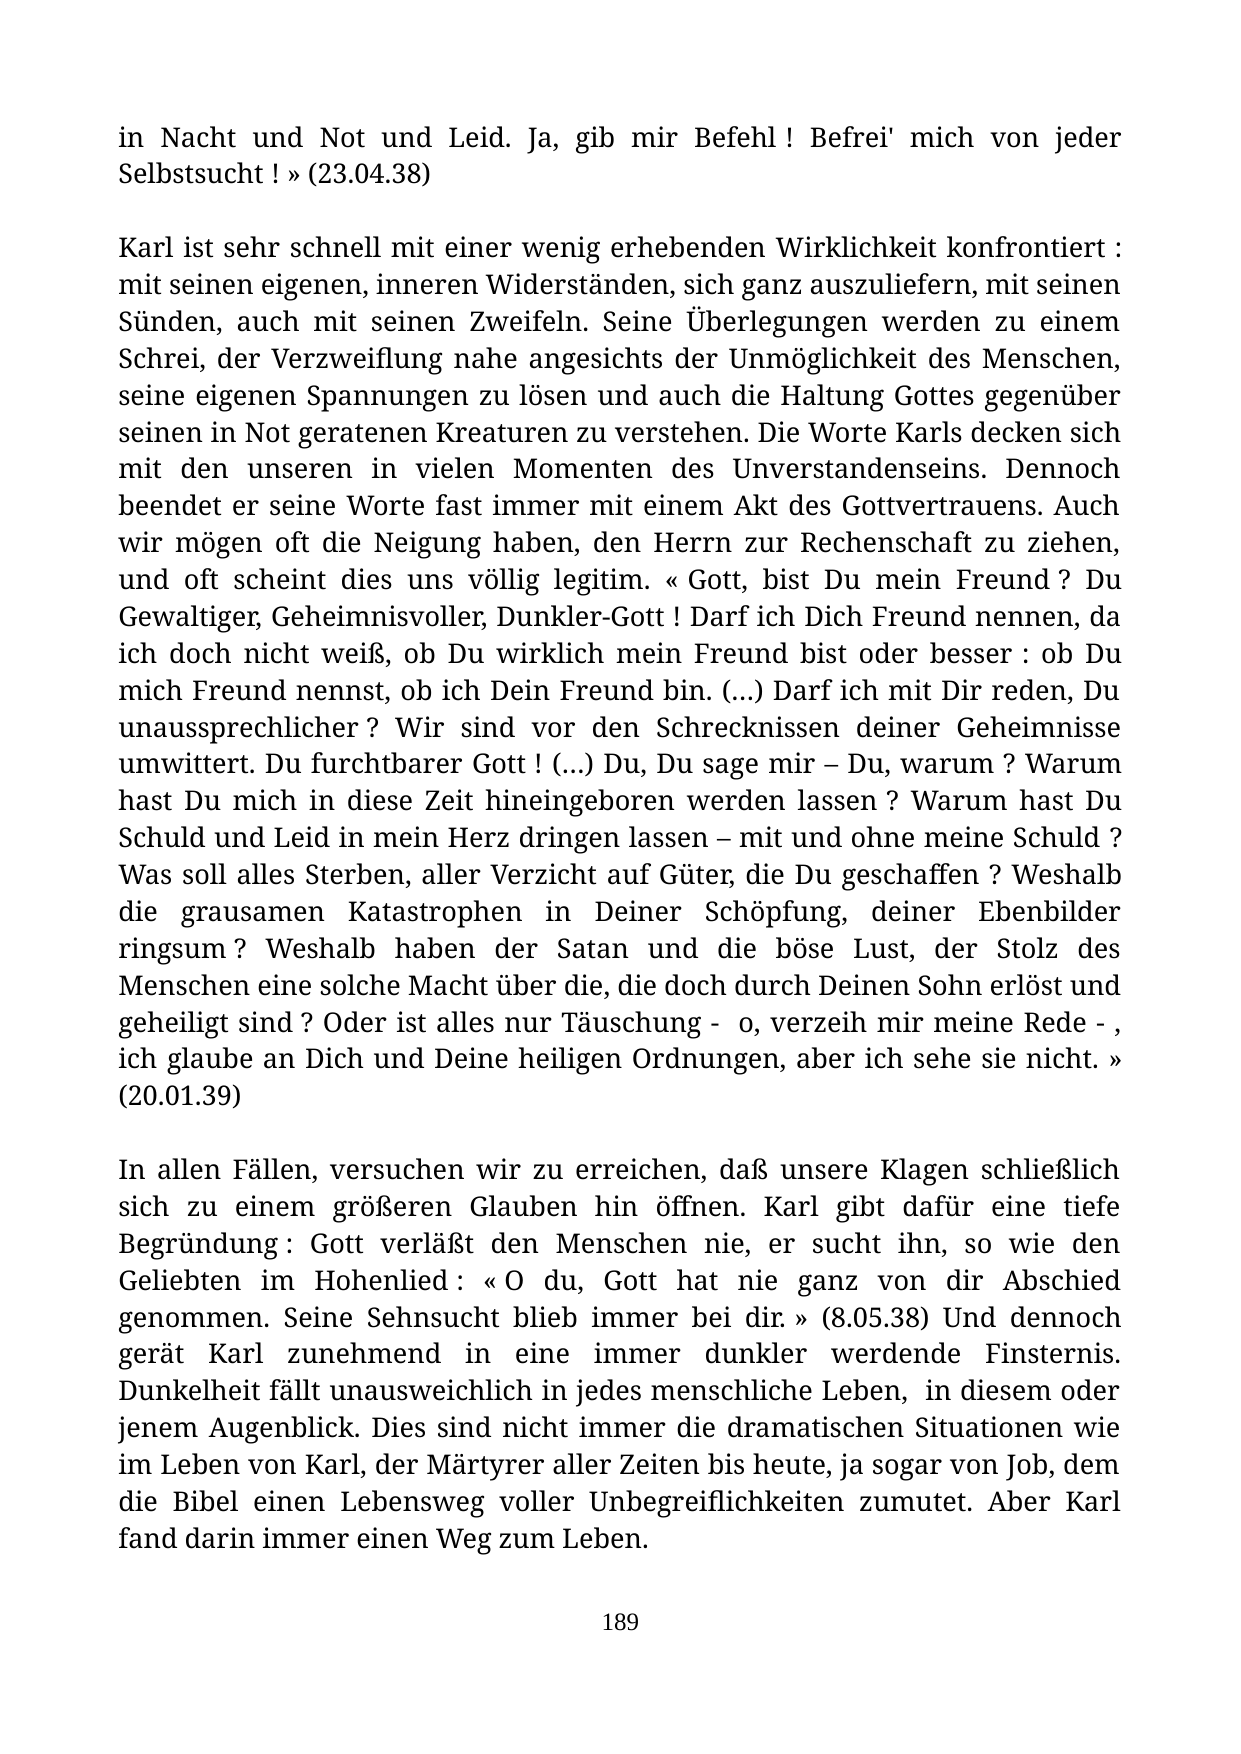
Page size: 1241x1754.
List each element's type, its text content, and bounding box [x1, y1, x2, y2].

text Karl ist sehr schnell mit einer wenig erhebenden Wirklichkeit konfrontiert : mit seinen eigenen, inneren Widerständen, sich ganz auszuliefern, mit seinen Sünden, auch mit seinen Zweifeln. Seine Überlegungen werden zu einem Schrei, der Verzweiflung nahe angesichts der Unmöglichkeit des Menschen, seine eigenen Spannungen zu lösen und auch die Haltung Gottes gegenüber seinen in Not geratenen Kreaturen zu verstehen. Die Worte Karls decken sich mit den unseren in vielen Momenten des Unverstandenseins. Dennoch beendet er seine Worte fast immer mit einem Akt des Gottvertrauens. Auch wir mögen oft die Neigung haben, den Herrn zur Rechenschaft zu ziehen, und oft scheint dies uns völlig legitim. « Gott, bist Du mein Freund ? Du Gewaltiger, Geheimnisvoller, Dunkler-Gott ! Darf ich Dich Freund nennen, da ich doch nicht weiß, ob Du wirklich mein Freund bist oder besser : ob Du mich Freund nennst, ob ich Dein Freund bin. (…) Darf ich mit Dir reden, Du unaussprechlicher ? Wir sind vor den Schrecknissen deiner Geheimnisse umwittert. Du furchtbarer Gott ! (…) Du, Du sage mir – Du, warum ? Warum hast Du mich in diese Zeit hineingeboren werden lassen ? Warum hast Du Schuld und Leid in mein Herz dringen lassen – mit und ohne meine Schuld ? Was soll alles Sterben, aller Verzicht auf Güter, die Du geschaffen ? Weshalb die grausamen Katastrophen in Deiner Schöpfung, deiner Ebenbilder ringsum ? Weshalb haben der Satan und die böse Lust, der Stolz des Menschen eine solche Macht über die, die doch durch Deinen Sohn erlöst und geheiligt sind ? Oder ist alles nur Täuschung - o, verzeih mir meine Rede - , ich glaube an Dich und Deine heiligen Ordnungen, aber ich sehe sie nicht. » (20.01.39) [118, 229, 1122, 1114]
text In allen Fällen, versuchen wir zu erreichen, daß unsere Klagen schließlich sich zu einem größeren Glauben hin öffnen. Karl gibt dafür eine tiefe Begründung : Gott verläßt den Menschen nie, er sucht ihn, so wie den Geliebten im Hohenlied : « O du, Gott hat nie ganz von dir Abschied genommen. Seine Sehnsucht blieb immer bei dir. » (8.05.38) Und dennoch gerät Karl zunehmend in eine immer dunkler werdende Finsternis. Dunkelheit fällt unausweichlich in jedes menschliche Leben, in diesem oder jenem Augenblick. Dies sind nicht immer die dramatischen Situationen wie im Leben von Karl, der Märtyrer aller Zeiten bis heute, ja sogar von Job, dem die Bibel einen Lebensweg voller Unbegreiflichkeiten zumutet. Aber Karl fand darin immer einen Weg zum Leben. [118, 1151, 1122, 1556]
text in Nacht und Not und Leid. Ja, gib mir Befehl ! Befrei' mich von jeder Selbstsucht ! » (23.04.38) [118, 118, 1122, 192]
